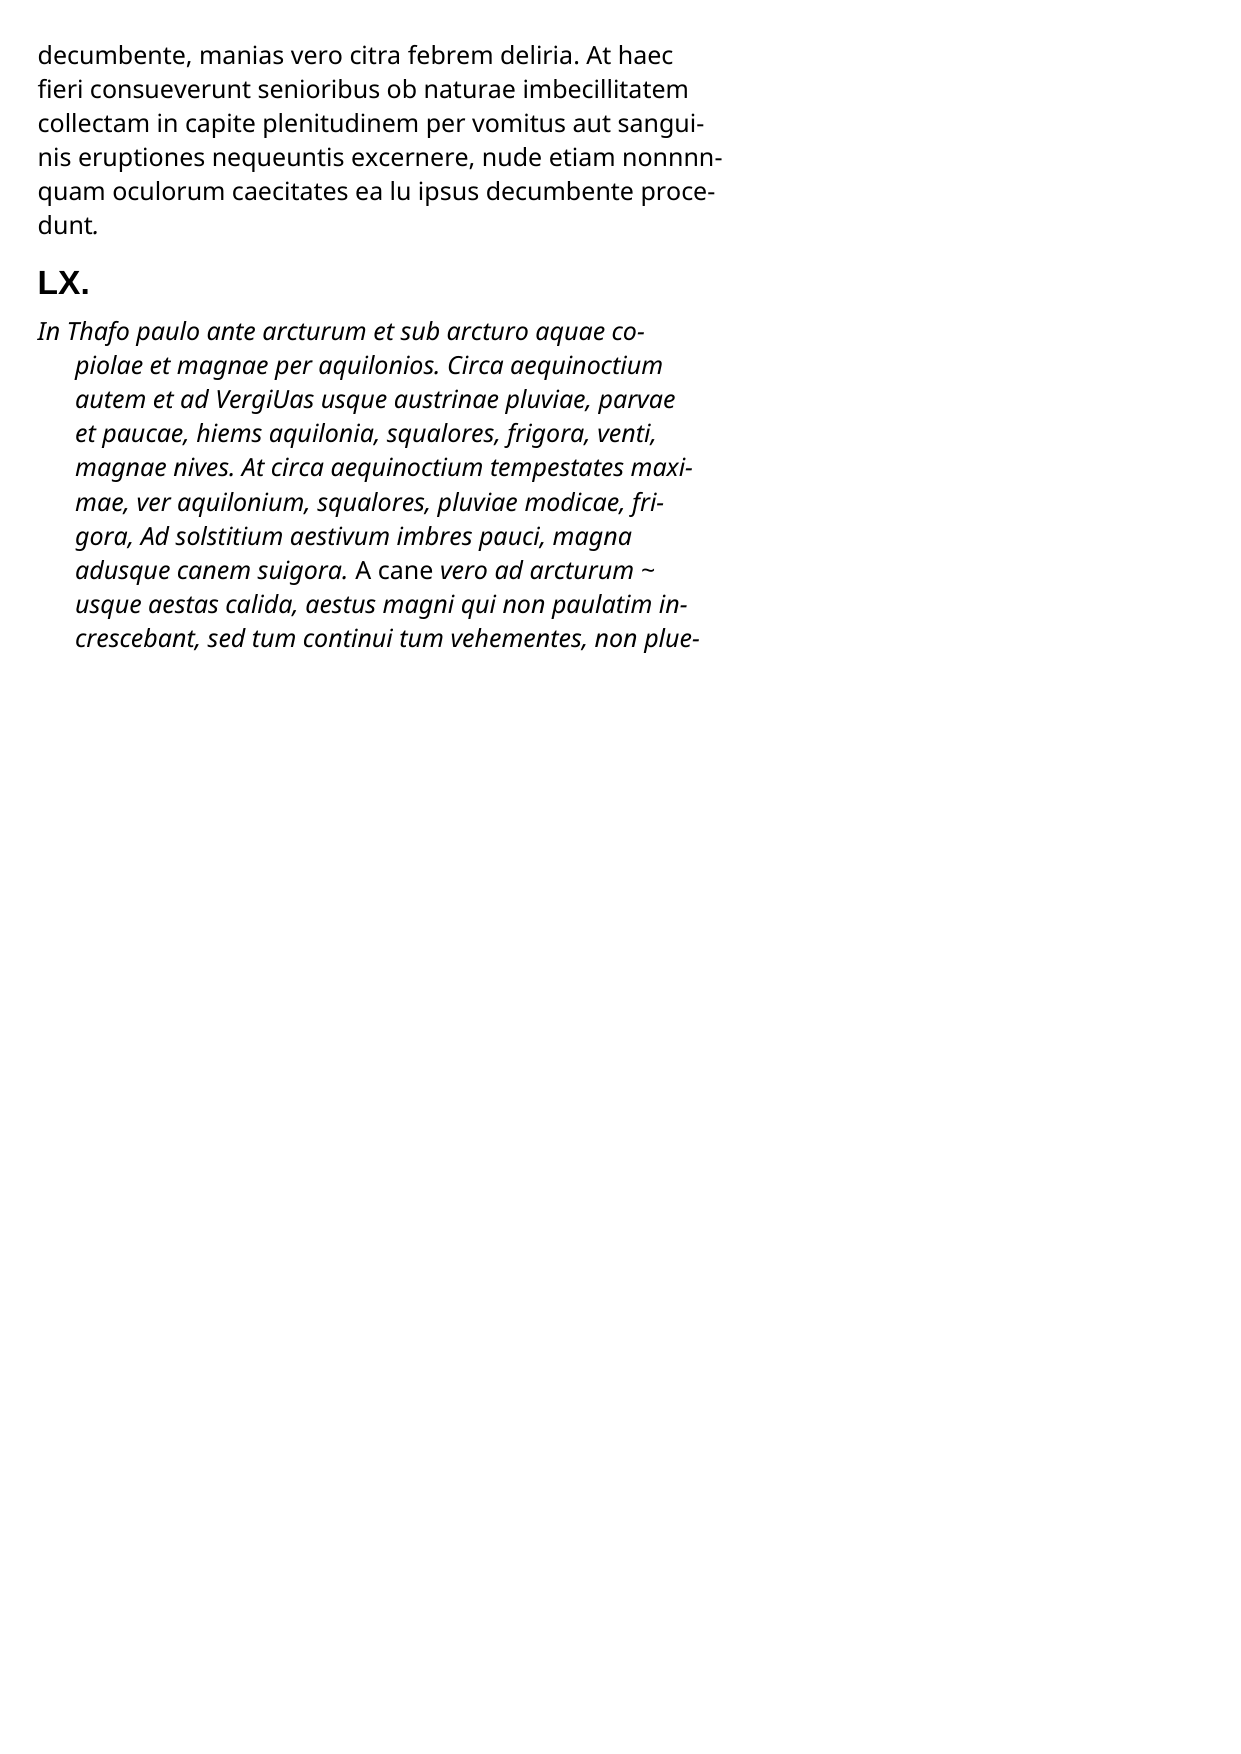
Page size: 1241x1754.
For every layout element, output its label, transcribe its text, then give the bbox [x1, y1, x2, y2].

subtitle LX. [37, 263, 1203, 301]
text In Thafo paulo ante arcturum et sub arcturo aquae co- piolae et magnae per aquilonios. Circa aequinoctium autem et ad VergiUas usque austrinae pluviae, parvae et paucae, hiems aquilonia, squalores, frigora, venti, magnae nives. At circa aequinoctium tempestates maxi- mae, ver aquilonium, squalores, pluviae modicae, fri- gora, Ad solstitium aestivum imbres pauci, magna adusque canem suigora. A cane vero ad arcturum ~ usque aestas calida, aestus magni qui non paulatim in- crescebant, sed tum continui tum vehementes, non plue- [37, 314, 1203, 654]
text decumbente, manias vero citra febrem deliria. At haec fieri consueverunt senioribus ob naturae imbecillitatem collectam in capite plenitudinem per vomitus aut sangui- nis eruptiones nequeuntis excernere, nude etiam nonnnn- quam oculorum caecitates ea lu ipsus decumbente proce- dunt. [37, 37, 1203, 242]
